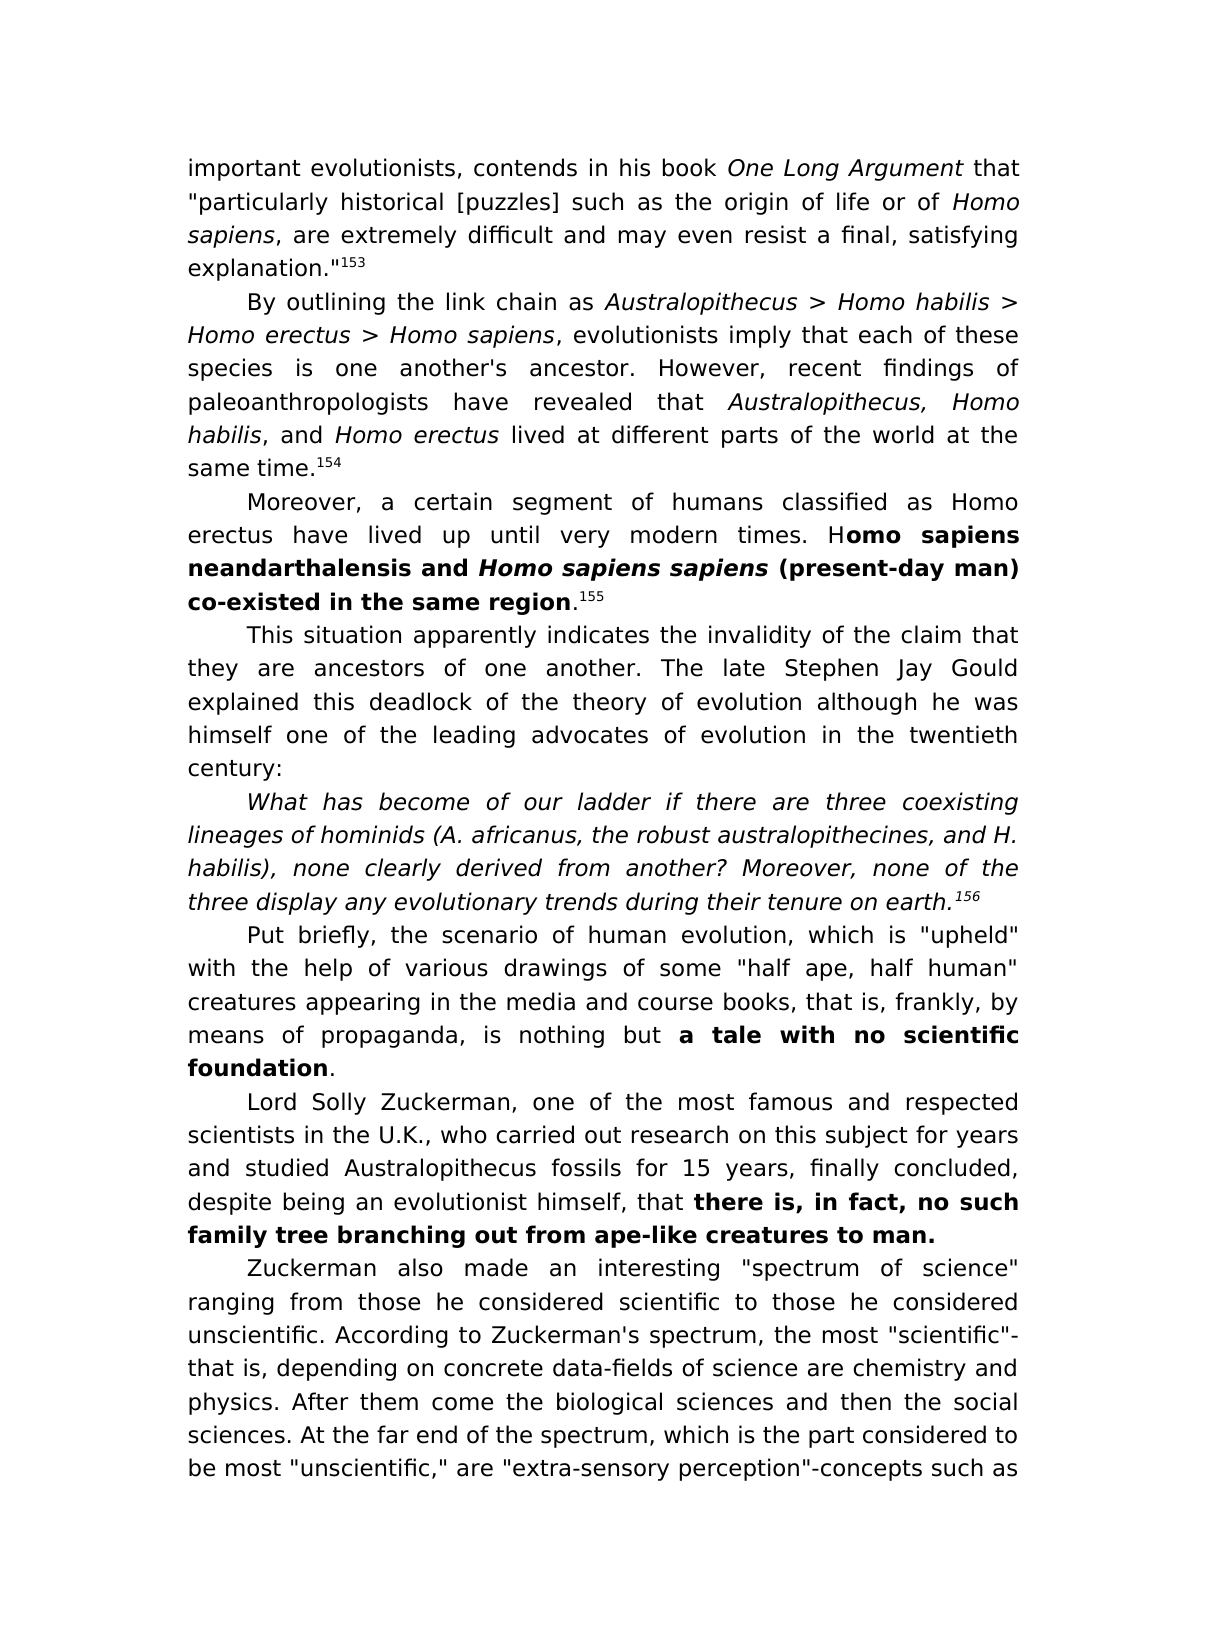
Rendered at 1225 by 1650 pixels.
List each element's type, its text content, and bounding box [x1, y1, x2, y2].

text Zuckerman also made an interesting "spectrum of science" ranging from those he considered scientific to those he considered unscientific. According to Zuckerman's spectrum, the most "scientific"-that is, depending on concrete data-fields of science are chemistry and physics. After them come the biological sciences and then the social sciences. At the far end of the spectrum, which is the part considered to be most "unscientific," are "extra-sensory perception"-concepts such as [187, 1250, 1020, 1483]
text What has become of our ladder if there are three coexisting lineages of hominids (A. africanus, the robust australopithecines, and H. habilis), none clearly derived from another? Moreover, none of the three display any evolutionary trends during their tenure on earth.156 [187, 783, 1020, 917]
text important evolutionists, contends in his book One Long Argument that "particularly historical [puzzles] such as the origin of life or of Homo sapiens, are extremely difficult and may even resist a final, satisfying explanation."153 [187, 150, 1020, 283]
text Put briefly, the scenario of human evolution, which is "upheld" with the help of various drawings of some "half ape, half human" creatures appearing in the media and course books, that is, frankly, by means of propaganda, is nothing but a tale with no scientific foundation. [187, 917, 1020, 1083]
text Lord Solly Zuckerman, one of the most famous and respected scientists in the U.K., who carried out research on this subject for years and studied Australopithecus fossils for 15 years, finally concluded, despite being an evolutionist himself, that there is, in fact, no such family tree branching out from ape-like creatures to man. [187, 1083, 1020, 1250]
text Moreover, a certain segment of humans classified as Homo erectus have lived up until very modern times. Homo sapiens neandarthalensis and Homo sapiens sapiens (present-day man) co-existed in the same region.155 [187, 483, 1020, 617]
text This situation apparently indicates the invalidity of the claim that they are ancestors of one another. The late Stephen Jay Gould explained this deadlock of the theory of evolution although he was himself one of the leading advocates of evolution in the twentieth century: [187, 617, 1020, 783]
text By outlining the link chain as Australopithecus > Homo habilis > Homo erectus > Homo sapiens, evolutionists imply that each of these species is one another's ancestor. However, recent findings of paleoanthropologists have revealed that Australopithecus, Homo habilis, and Homo erectus lived at different parts of the world at the same time.154 [187, 283, 1020, 483]
